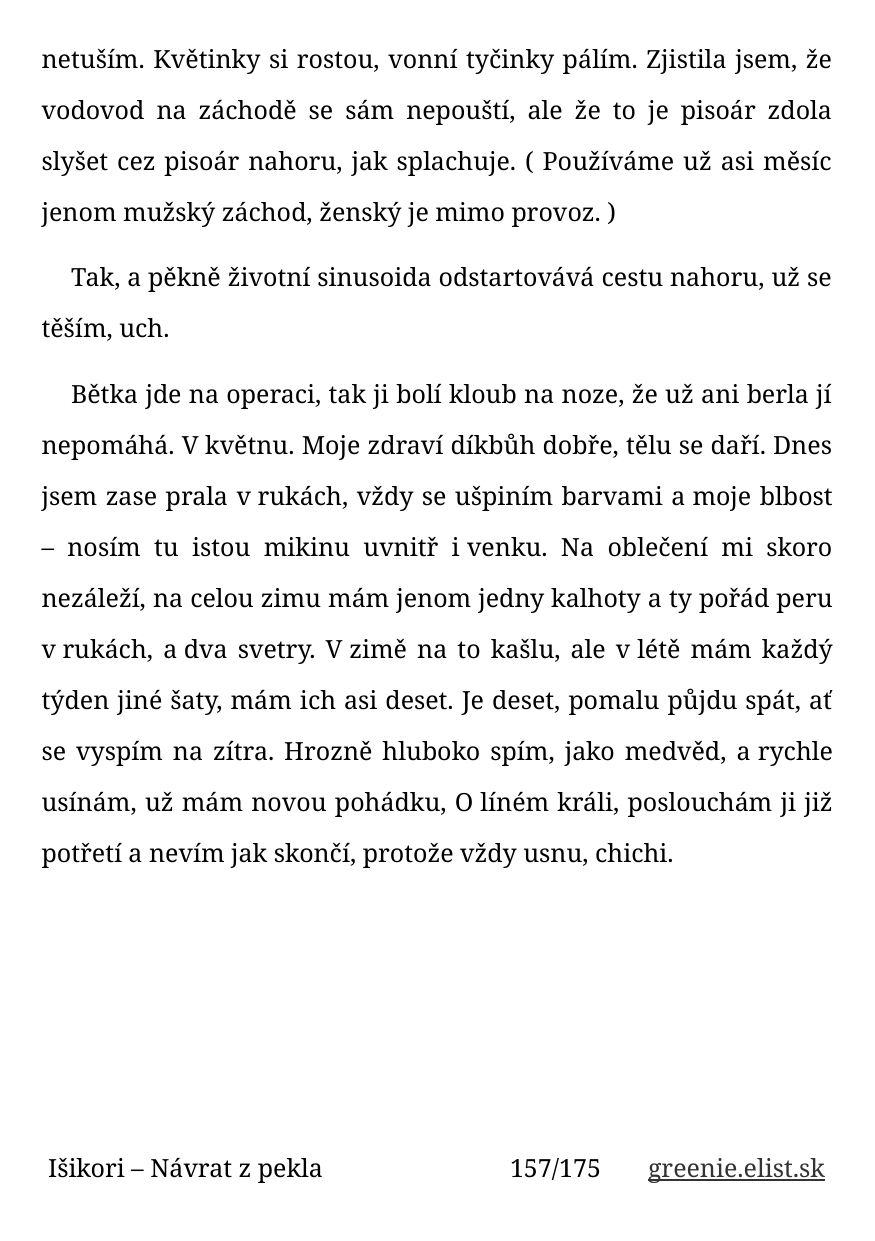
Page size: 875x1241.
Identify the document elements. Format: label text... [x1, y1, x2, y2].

text Bětka jde na operaci, tak ji bolí kloub na noze, že už ani berla jí nepomáhá. V květnu. Moje zdraví díkbůh dobře, tělu se daří. Dnes jsem zase prala v rukách, vždy se ušpiním barvami a moje blbost – nosím tu istou mikinu uvnitř i venku. Na oblečení mi skoro nezáleží, na celou zimu mám jenom jedny kalhoty a ty pořád peru v rukách, a dva svetry. V zimě na to kašlu, ale v létě mám každý týden jiné šaty, mám ich asi deset. Je deset, pomalu půjdu spát, ať se vyspím na zítra. Hrozně hluboko spím, jako medvěd, a rychle usínám, už mám novou pohádku, O líném králi, poslouchám ji již potřetí a nevím jak skončí, protože vždy usnu, chichi. [41, 377, 833, 870]
text Tak, a pěkně životní sinusoida odstartovává cestu nahoru, už se těším, uch. [41, 260, 833, 345]
text netuším. Květinky si rostou, vonní tyčinky pálím. Zjistila jsem, že vodovod na záchodě se sám nepouští, ale že to je pisoár zdola slyšet cez pisoár nahoru, jak splachuje. ( Používáme už asi měsíc jenom mužský záchod, ženský je mimo provoz. ) [41, 41, 833, 228]
